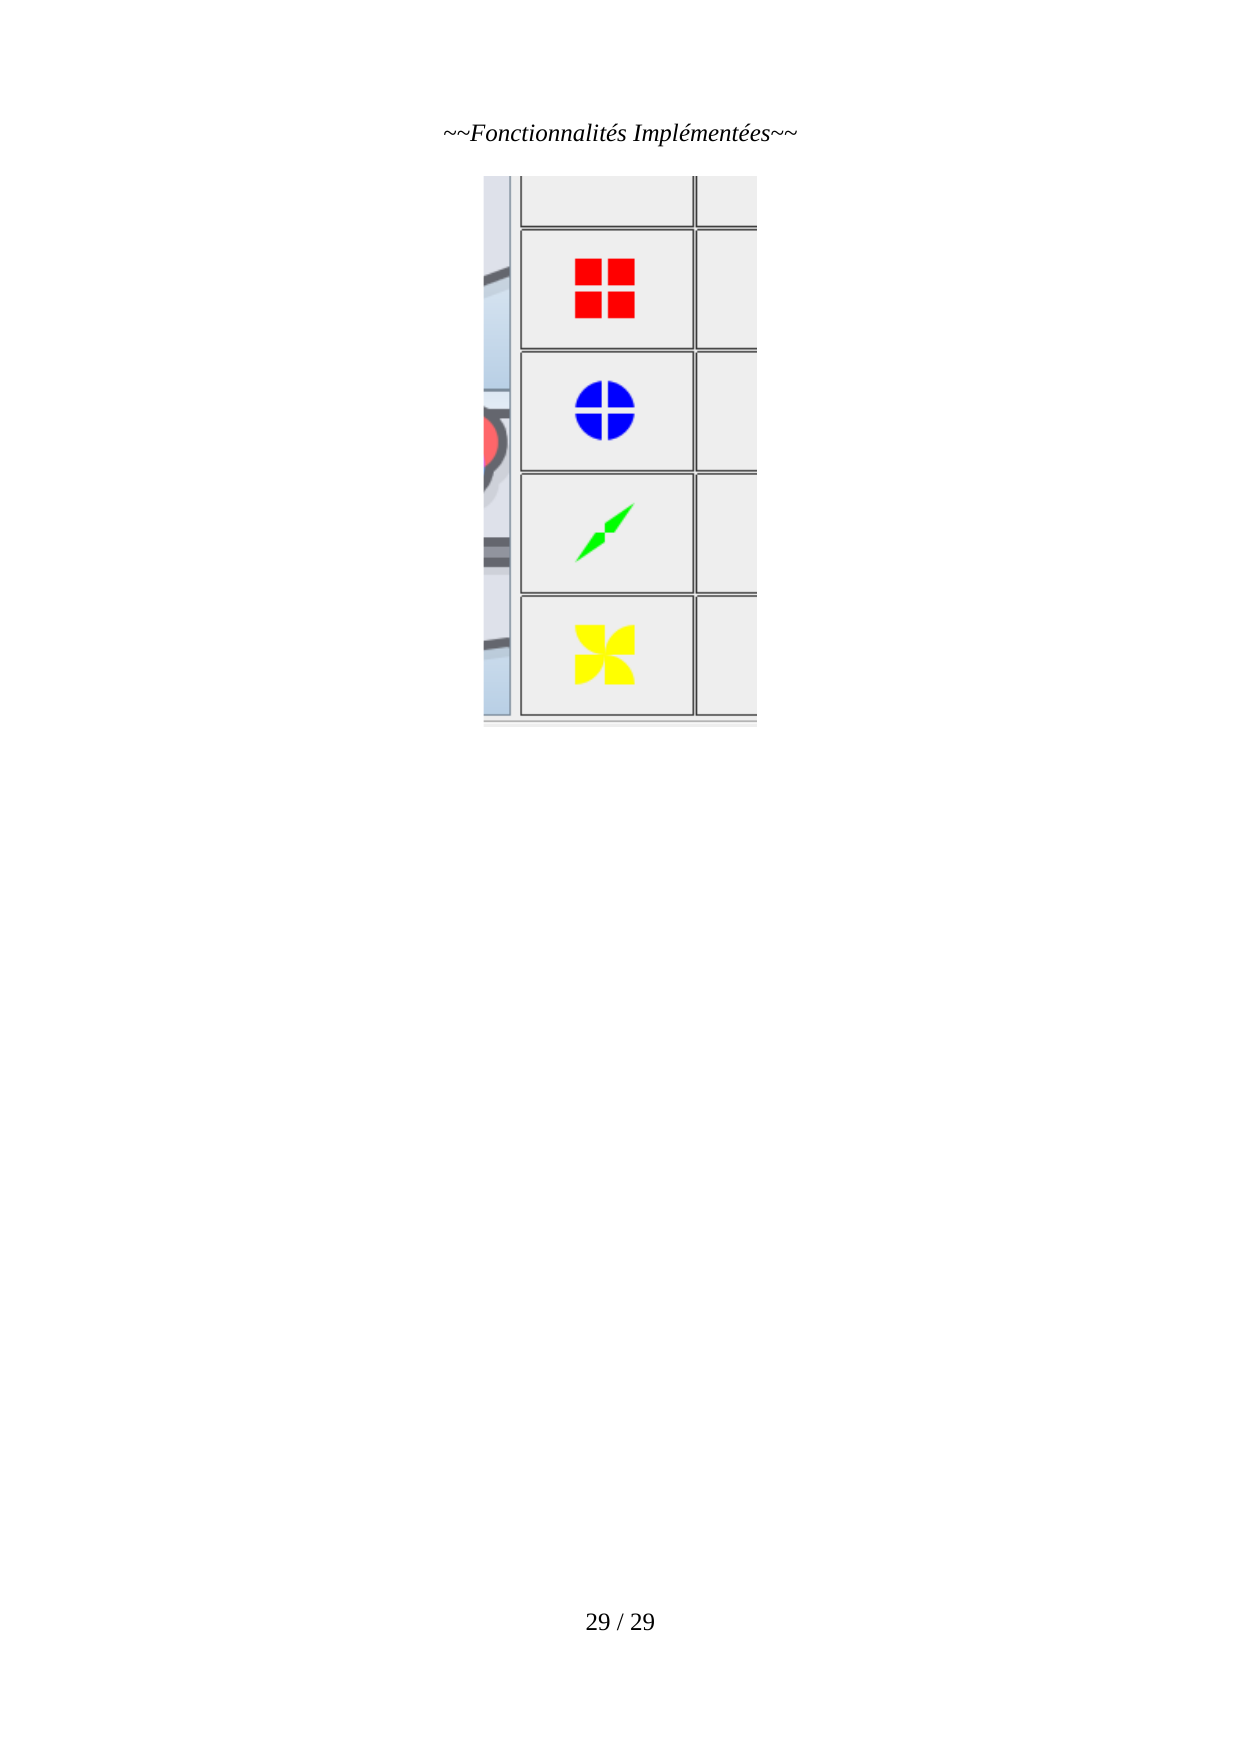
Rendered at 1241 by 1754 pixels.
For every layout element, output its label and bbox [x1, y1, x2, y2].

picture [483, 176, 757, 727]
